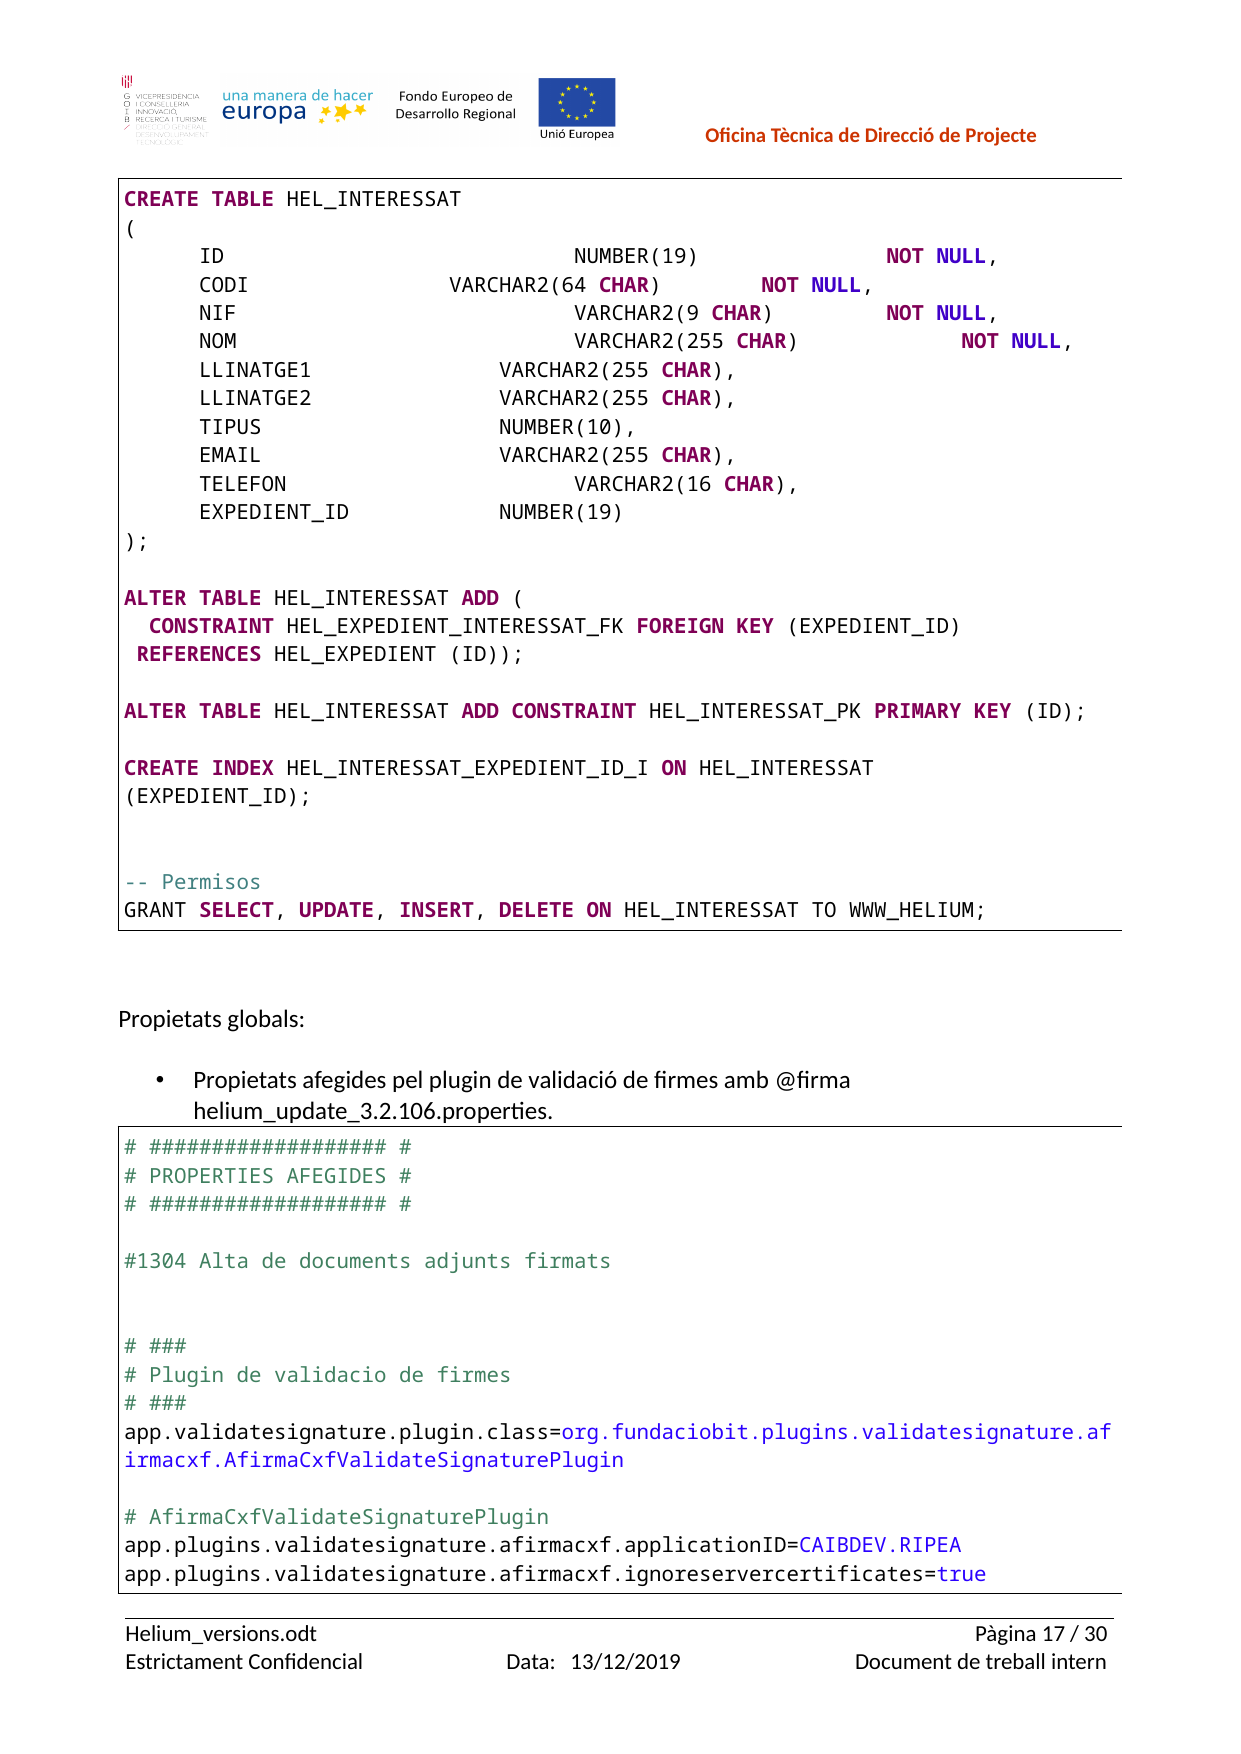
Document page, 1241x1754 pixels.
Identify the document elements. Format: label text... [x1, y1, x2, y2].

picture [219, 73, 621, 147]
table_header # ################### # # PROPERTIES AFEGIDES # # ################### # #1304 Alta de documents adjunts firmats # ### # Plugin de validacio de firmes # ### app.validatesignature.plugin.class=org.fundaciobit.plugins.validatesignature.afirmacxf.AfirmaCxfValidateSignaturePlugin # AfirmaCxfValidateSignaturePlugin app.plugins.validatesignature.afirmacxf.applicationID=CAIBDEV.RIPEA app.plugins.validatesignature.afirmacxf.ignoreservercertificates=true [119, 1127, 1122, 1593]
table_header CREATE TABLE HEL_INTERESSAT ( ID NUMBER(19) NOT NULL, CODI VARCHAR2(64 CHAR) NOT NULL, NIF VARCHAR2(9 CHAR) NOT NULL, NOM VARCHAR2(255 CHAR) NOT NULL, LLINATGE1 VARCHAR2(255 CHAR), LLINATGE2 VARCHAR2(255 CHAR), TIPUS NUMBER(10), EMAIL VARCHAR2(255 CHAR), TELEFON VARCHAR2(16 CHAR), EXPEDIENT_ID NUMBER(19) ); ALTER TABLE HEL_INTERESSAT ADD ( CONSTRAINT HEL_EXPEDIENT_INTERESSAT_FK FOREIGN KEY (EXPEDIENT_ID) REFERENCES HEL_EXPEDIENT (ID)); ALTER TABLE HEL_INTERESSAT ADD CONSTRAINT HEL_INTERESSAT_PK PRIMARY KEY (ID); CREATE INDEX HEL_INTERESSAT_EXPEDIENT_ID_I ON HEL_INTERESSAT (EXPEDIENT_ID); -- Permisos GRANT SELECT, UPDATE, INSERT, DELETE ON HEL_INTERESSAT TO WWW_HELIUM; [119, 179, 1122, 929]
picture [118, 73, 213, 147]
list Propietats afegides pel plugin de validació de firmes amb @firma helium_update_3.2.106.properties. [156, 1064, 1122, 1126]
text Propietats globals: [118, 1003, 1122, 1034]
